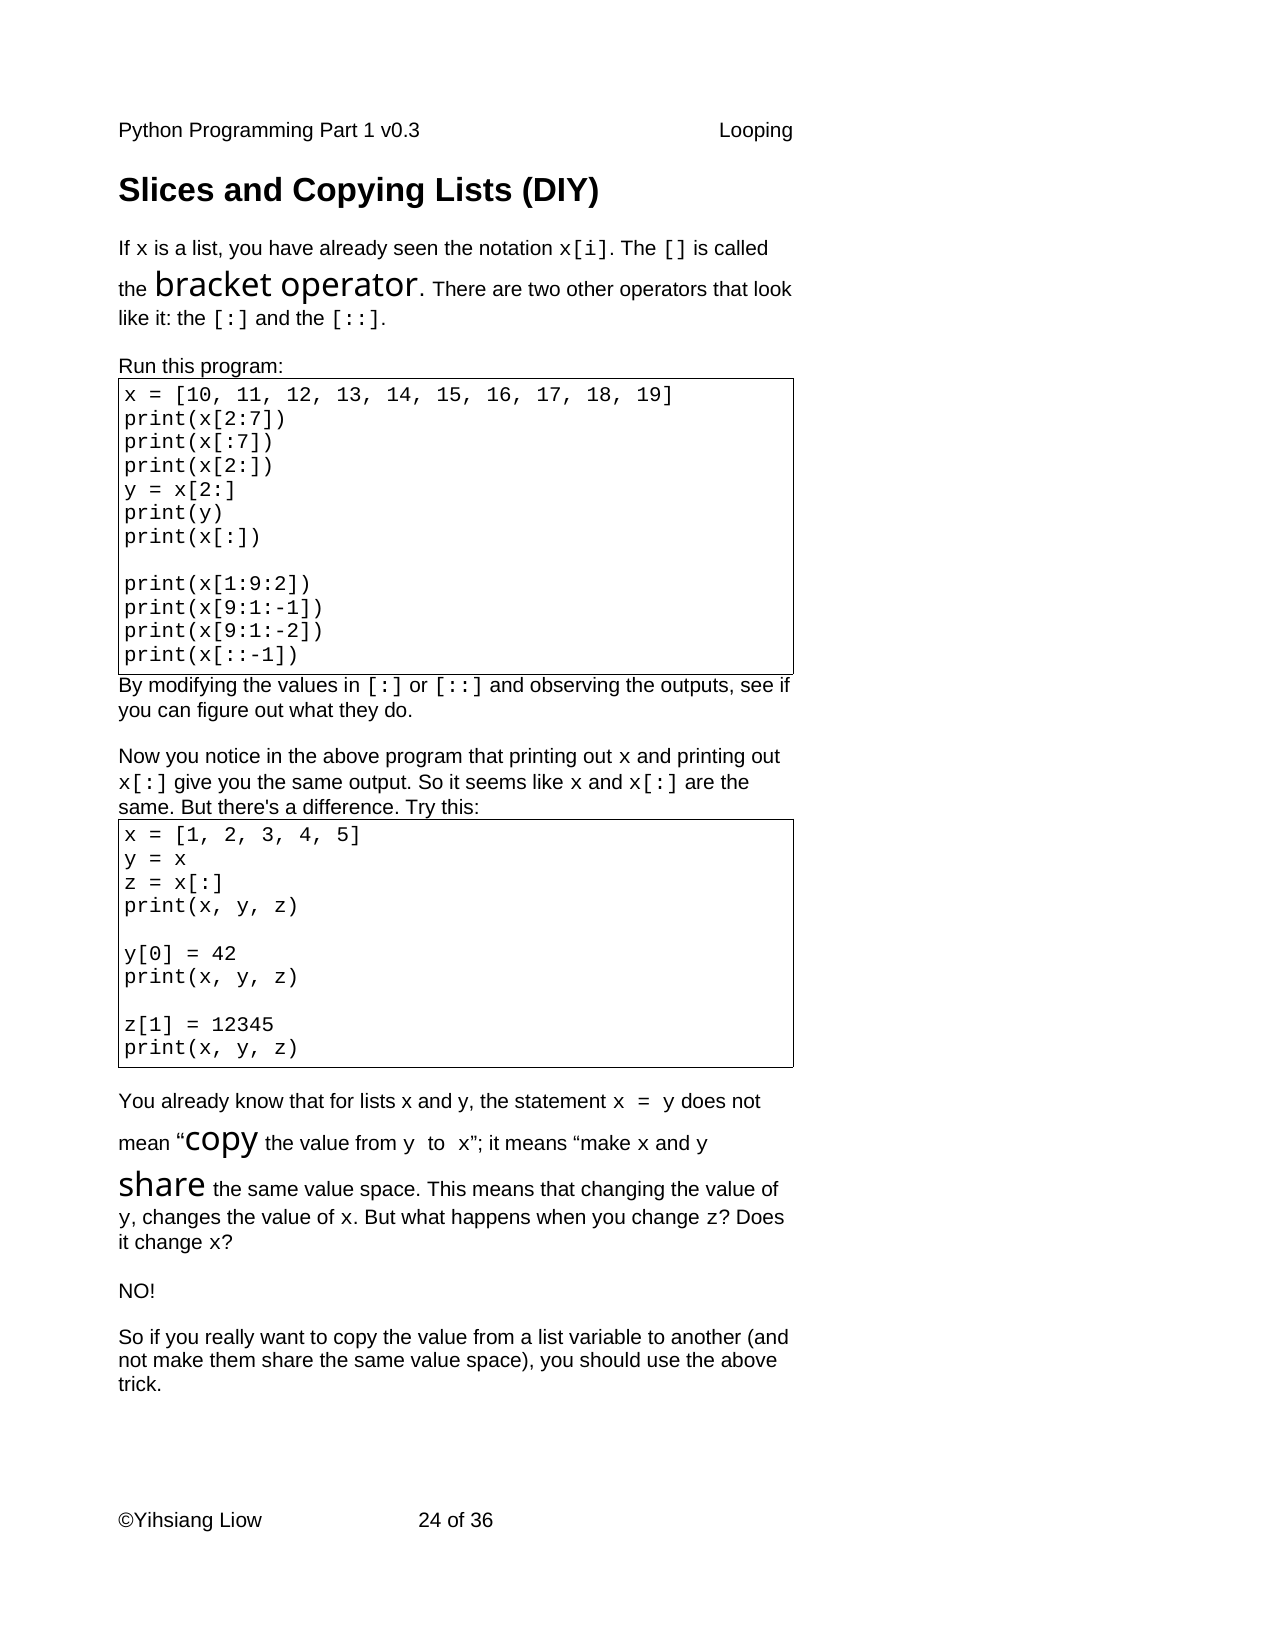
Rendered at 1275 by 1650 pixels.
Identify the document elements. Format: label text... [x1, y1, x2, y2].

text By modifying the values in [:] or [::] and observing the outputs, see if you can figure out what they do. [118, 675, 793, 722]
text You already know that for lists x and y, the statement x = y does not mean “copy the value from y to x”; it means “make x and y share the same value space. This means that changing the value of y, changes the value of x. But what happens when you change z? Does it change x? [118, 1090, 793, 1256]
table_header x = [1, 2, 3, 4, 5] y = x z = x[:] print(x, y, z) y[0] = 42 print(x, y, z) z[1] = 12345 print(x, y, z) [119, 820, 793, 1067]
text So if you really want to copy the value from a list variable to another (and not make them share the same value space), you should use the above trick. [118, 1326, 793, 1395]
text NO! [118, 1279, 793, 1302]
text Slices and Copying Lists (DIY) [118, 171, 793, 208]
text Now you notice in the above program that printing out x and printing out x[:] give you the same output. So it seems like x and x[:] are the same. But there's a difference. Try this: [118, 745, 793, 818]
table_header x = [10, 11, 12, 13, 14, 15, 16, 17, 18, 19] print(x[2:7]) print(x[:7]) print(x[2:]) y = x[2:] print(y) print(x[:]) print(x[1:9:2]) print(x[9:1:-1]) print(x[9:1:-2]) print(x[::-1]) [119, 379, 793, 673]
text Run this program: [118, 355, 793, 378]
text If x is a list, you have already seen the notation x[i]. The [] is called the bracket operator. There are two other operators that look like it: the [:] and the [::]. [118, 236, 793, 332]
